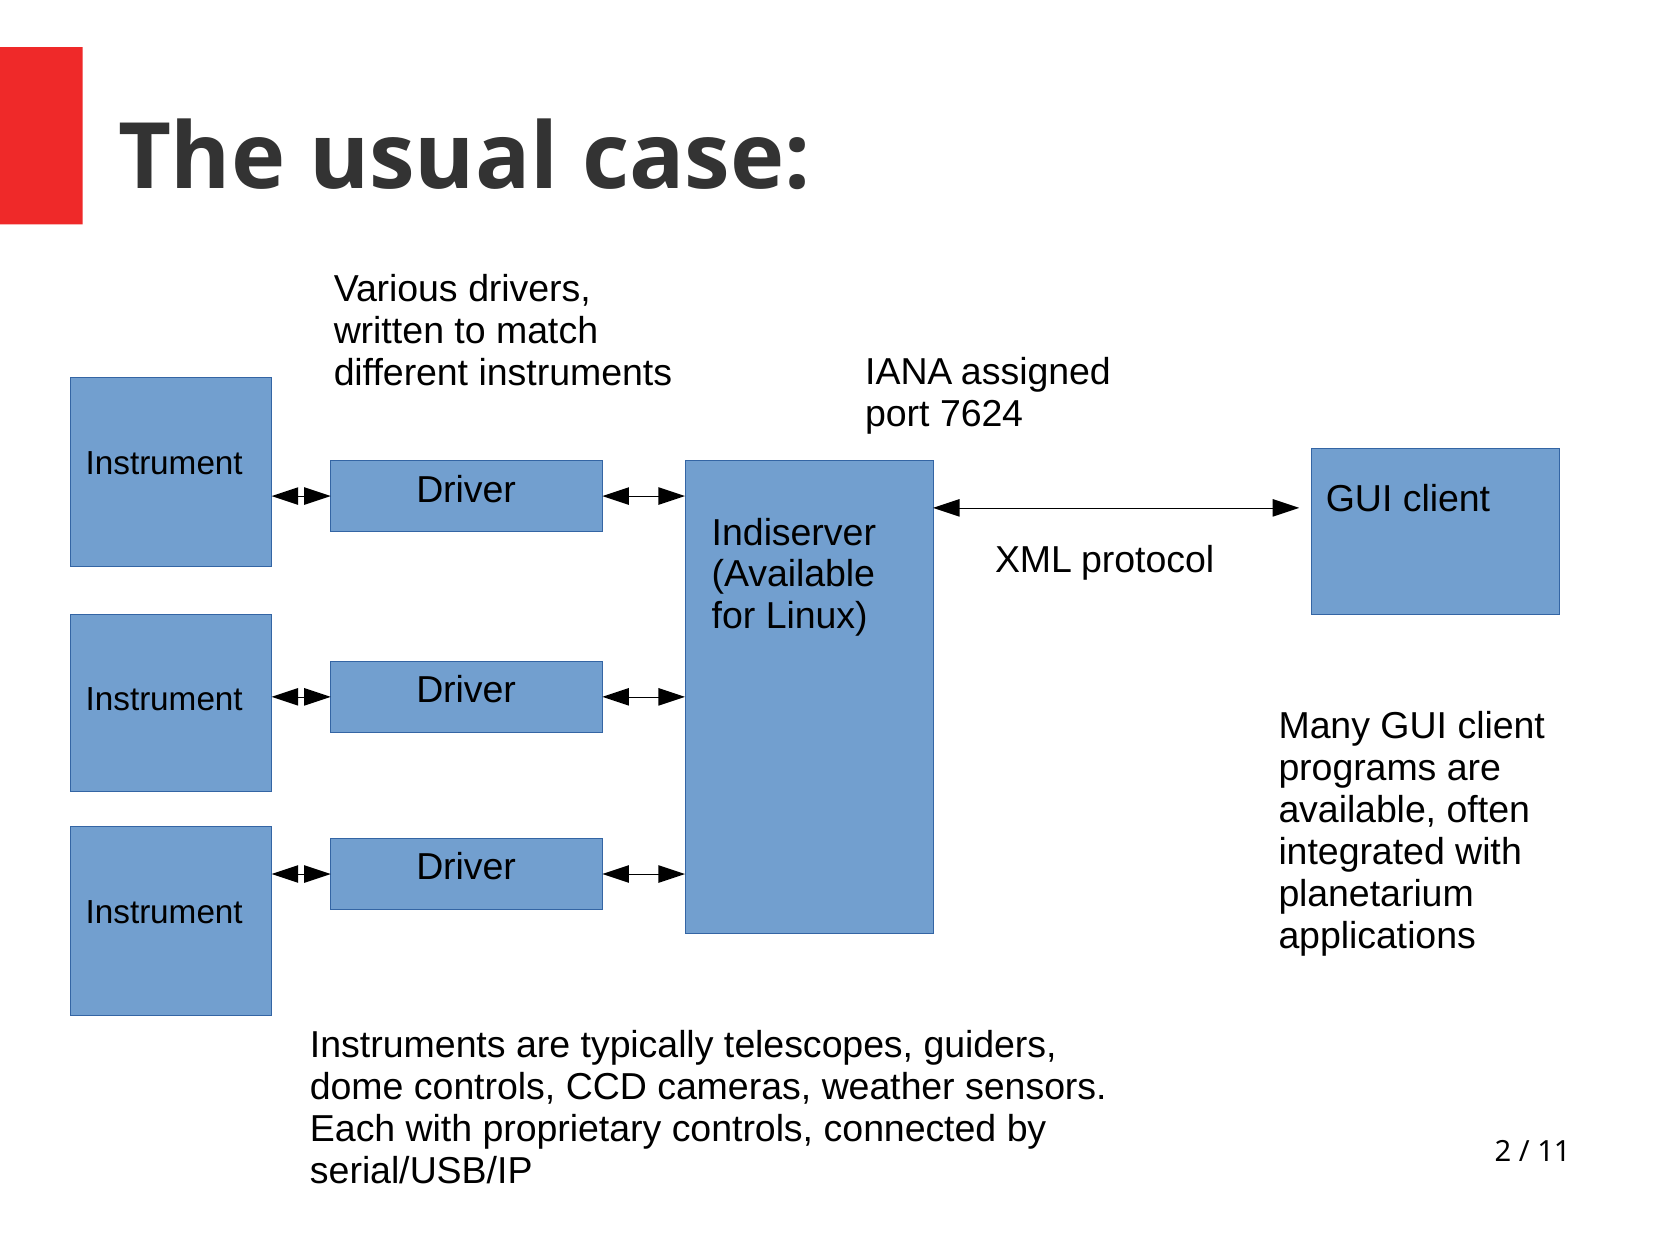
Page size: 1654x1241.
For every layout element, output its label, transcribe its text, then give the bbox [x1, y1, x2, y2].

text_box Instrument [70, 885, 272, 938]
text_box Many GUI client programs are available, often integrated with planetarium applications [1263, 696, 1607, 964]
text_box Driver [401, 661, 556, 719]
text_box [70, 614, 272, 673]
text_box Instrument [70, 673, 272, 726]
text_box Various drivers, written to match different instruments [318, 259, 709, 401]
text_box Instruments are typically telescopes, guiders, dome controls, CCD cameras, weather sensors. Each with proprietary controls, connected by serial/USB/IP [295, 1015, 1146, 1199]
text_box [70, 489, 272, 567]
text_box [1311, 448, 1560, 615]
text_box IANA assigned port 7624 [850, 343, 1134, 485]
text_box [70, 826, 272, 885]
text_box Driver [401, 838, 556, 896]
text_box [330, 460, 603, 532]
text_box [685, 460, 934, 934]
text_box Driver [401, 460, 556, 518]
text_box [330, 838, 603, 910]
text_box Indiserver (Available for Linux) [696, 503, 910, 851]
text_box GUI client [1311, 470, 1536, 544]
text_box [70, 726, 272, 792]
text_box Instrument [70, 437, 272, 489]
text_box [70, 377, 272, 437]
text_box [70, 938, 272, 1016]
title The usual case: [118, 49, 1571, 257]
text_box XML protocol [980, 531, 1252, 589]
text_box [330, 661, 603, 733]
